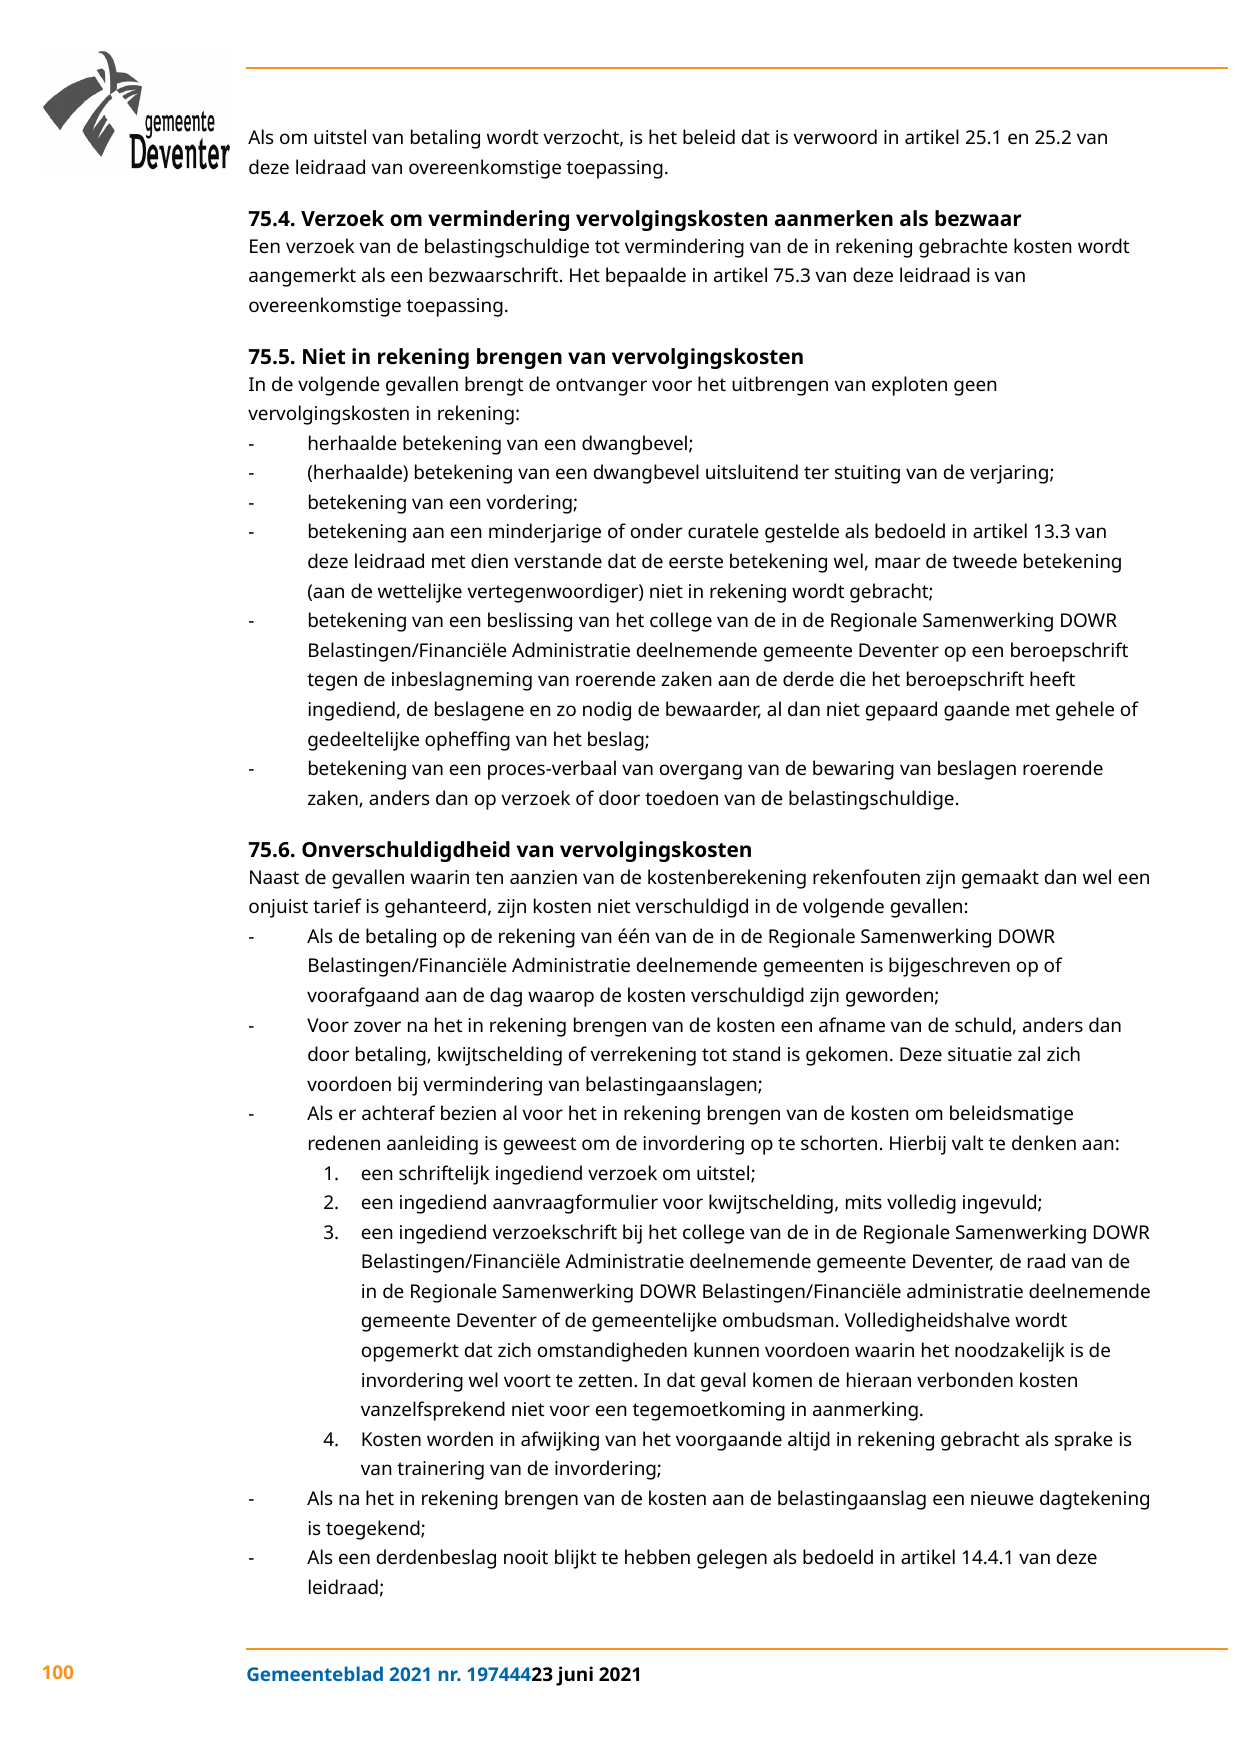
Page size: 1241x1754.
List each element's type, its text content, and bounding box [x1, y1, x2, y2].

list betekening van een vordering; [248, 489, 1152, 515]
text Naast de gevallen waarin ten aanzien van de kostenberekening rekenfouten zijn gemaakt dan wel een onjuist tarief is gehanteerd, zijn kosten niet verschuldigd in de volgende gevallen: [248, 864, 1152, 919]
list betekening van een proces-verbaal van overgang van de bewaring van beslagen roerende zaken, anders dan op verzoek of door toedoen van de belastingschuldige. [248, 755, 1152, 811]
picture [41, 47, 231, 172]
list Als er achteraf bezien al voor het in rekening brengen van de kosten om beleidsmatige redenen aanleiding is geweest om de invordering op te schorten. Hierbij valt te denken aan: [248, 1101, 1152, 1156]
list een schriftelijk ingediend verzoek om uitstel; [323, 1160, 1152, 1185]
text Een verzoek van de belastingschuldige tot vermindering van de in rekening gebrachte kosten wordt aangemerkt als een bezwaarschrift. Het bepaalde in artikel 75.3 van deze leidraad is van overeenkomstige toepassing. [248, 233, 1152, 318]
text 75.6. Onverschuldigdheid van vervolgingskosten [248, 835, 1152, 864]
list een ingediend verzoekschrift bij het college van de in de Regionale Samenwerking DOWR Belastingen/Financiële Administratie deelnemende gemeente Deventer, de raad van de in de Regionale Samenwerking DOWR Belastingen/Financiële administratie deelnemende gemeente Deventer of de gemeentelijke ombudsman. Volledigheidshalve wordt opgemerkt dat zich omstandigheden kunnen voordoen waarin het noodzakelijk is de invordering wel voort te zetten. In dat geval komen de hieraan verbonden kosten vanzelfsprekend niet voor een tegemoetkoming in aanmerking. [323, 1219, 1152, 1422]
list Als na het in rekening brengen van de kosten aan de belastingaanslag een nieuwe dagtekening is toegekend; [248, 1485, 1152, 1540]
text Als om uitstel van betaling wordt verzocht, is het beleid dat is verwoord in artikel 25.1 en 25.2 van deze leidraad van overeenkomstige toepassing. [248, 124, 1152, 180]
list (herhaalde) betekening van een dwangbevel uitsluitend ter stuiting van de verjaring; [248, 459, 1152, 485]
list betekening van een beslissing van het college van de in de Regionale Samenwerking DOWR Belastingen/Financiële Administratie deelnemende gemeente Deventer op een beroepschrift tegen de inbeslagneming van roerende zaken aan de derde die het beroepschrift heeft ingediend, de beslagene en zo nodig de bewaarder, al dan niet gepaard gaande met gehele of gedeeltelijke opheffing van het beslag; [248, 607, 1152, 752]
list een ingediend aanvraagformulier voor kwijtschelding, mits volledig ingevuld; [323, 1189, 1152, 1215]
list Als een derdenbeslag nooit blijkt te hebben gelegen als bedoeld in artikel 14.4.1 van deze leidraad; [248, 1544, 1152, 1599]
list betekening aan een minderjarige of onder curatele gestelde als bedoeld in artikel 13.3 van deze leidraad met dien verstande dat de eerste betekening wel, maar de tweede betekening (aan de wettelijke vertegenwoordiger) niet in rekening wordt gebracht; [248, 519, 1152, 604]
list Kosten worden in afwijking van het voorgaande altijd in rekening gebracht als sprake is van trainering van de invordering; [323, 1426, 1152, 1481]
text 75.4. Verzoek om vermindering vervolgingskosten aanmerken als bezwaar [248, 204, 1152, 233]
text 75.5. Niet in rekening brengen van vervolgingskosten [248, 342, 1152, 371]
text In de volgende gevallen brengt de ontvanger voor het uitbrengen van exploten geen vervolgingskosten in rekening: [248, 371, 1152, 426]
list Voor zover na het in rekening brengen van de kosten een afname van de schuld, anders dan door betaling, kwijtschelding of verrekening tot stand is gekomen. Deze situatie zal zich voordoen bij vermindering van belastingaanslagen; [248, 1012, 1152, 1097]
list Als de betaling op de rekening van één van de in de Regionale Samenwerking DOWR Belastingen/Financiële Administratie deelnemende gemeenten is bijgeschreven op of voorafgaand aan de dag waarop de kosten verschuldigd zijn geworden; [248, 923, 1152, 1008]
list herhaalde betekening van een dwangbevel; [248, 430, 1152, 456]
